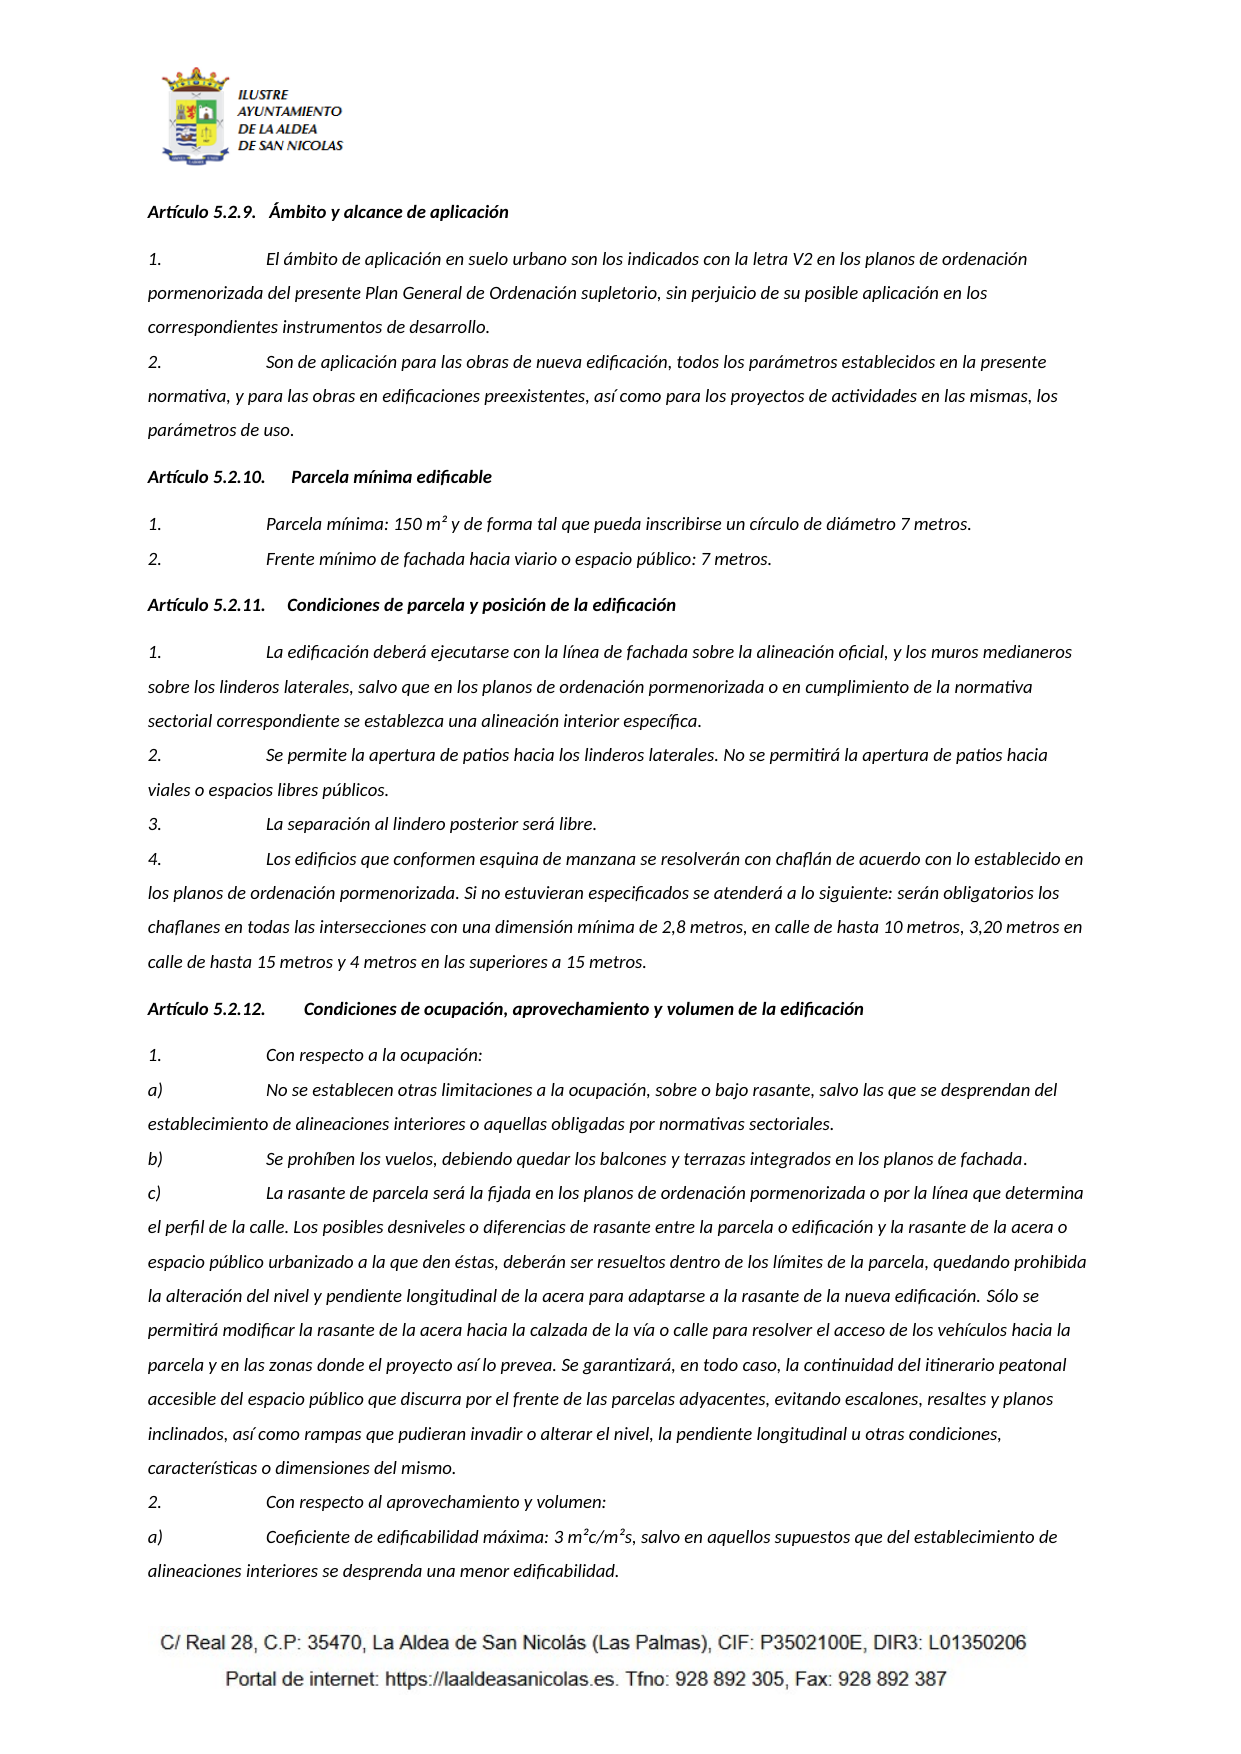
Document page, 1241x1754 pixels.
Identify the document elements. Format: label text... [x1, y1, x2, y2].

picture [148, 59, 359, 173]
text 1. Parcela mínima: 150 m² y de forma tal que pueda inscribirse un círculo de diámetro 7 metros. [148, 512, 1093, 535]
text c) La rasante de parcela será la fijada en los planos de ordenación pormenorizada o por la línea que determina el perfil de la calle. Los posibles desniveles o diferencias de rasante entre la parcela o edificación y la rasante de la acera o espacio público urbanizado a la que den éstas, deberán ser resueltos dentro de los límites de la parcela, quedando prohibida la alteración del nivel y pendiente longitudinal de la acera para adaptarse a la rasante de la nueva edificación. Sólo se permitirá modificar la rasante de la acera hacia la calzada de la vía o calle para resolver el acceso de los vehículos hacia la parcela y en las zonas donde el proyecto así lo prevea. Se garantizará, en todo caso, la continuidad del itinerario peatonal accesible del espacio público que discurra por el frente de las parcelas adyacentes, evitando escalones, resaltes y planos inclinados, así como rampas que pudieran invadir o alterar el nivel, la pendiente longitudinal u otras condiciones, características o dimensiones del mismo. [148, 1181, 1093, 1479]
text 2. Con respecto al aprovechamiento y volumen: [148, 1490, 1093, 1513]
text 2. Se permite la apertura de patios hacia los linderos laterales. No se permitirá la apertura de patios hacia viales o espacios libres públicos. [148, 743, 1093, 801]
text 4. Los edificios que conformen esquina de manzana se resolverán con chaflán de acuerdo con lo establecido en los planos de ordenación pormenorizada. Si no estuvieran especificados se atenderá a lo siguiente: serán obligatorios los chaflanes en todas las intersecciones con una dimensión mínima de 2,8 metros, en calle de hasta 10 metros, 3,20 metros en calle de hasta 15 metros y 4 metros en las superiores a 15 metros. [148, 847, 1093, 973]
text 1. El ámbito de aplicación en suelo urbano son los indicados con la letra V2 en los planos de ordenación pormenorizada del presente Plan General de Ordenación supletorio, sin perjuicio de su posible aplicación en los correspondientes instrumentos de desarrollo. [148, 247, 1093, 338]
subtitle Artículo 5.2.9. Ámbito y alcance de aplicación [148, 200, 1093, 223]
text 1. La edificación deberá ejecutarse con la línea de fachada sobre la alineación oficial, y los muros medianeros sobre los linderos laterales, salvo que en los planos de ordenación pormenorizada o en cumplimiento de la normativa sectorial correspondiente se establezca una alineación interior específica. [148, 640, 1093, 732]
text a) Coeficiente de edificabilidad máxima: 3 m²c/m²s, salvo en aquellos supuestos que del establecimiento de alineaciones interiores se desprenda una menor edificabilidad. [148, 1525, 1093, 1582]
text a) No se establecen otras limitaciones a la ocupación, sobre o bajo rasante, salvo las que se desprendan del establecimiento de alineaciones interiores o aquellas obligadas por normativas sectoriales. [148, 1078, 1093, 1135]
text 2. Son de aplicación para las obras de nueva edificación, todos los parámetros establecidos en la presente normativa, y para las obras en edificaciones preexistentes, así como para los proyectos de actividades en las mismas, los parámetros de uso. [148, 350, 1093, 441]
subtitle Artículo 5.2.11. Condiciones de parcela y posición de la edificación [148, 593, 1093, 616]
picture [148, 1626, 1034, 1695]
subtitle Artículo 5.2.12. Condiciones de ocupación, aprovechamiento y volumen de la edificación [148, 997, 1093, 1019]
subtitle Artículo 5.2.10. Parcela mínima edificable [148, 465, 1093, 488]
text 1. Con respecto a la ocupación: [148, 1043, 1093, 1066]
text b) Se prohíben los vuelos, debiendo quedar los balcones y terrazas integrados en los planos de fachada. [148, 1147, 1093, 1169]
text 3. La separación al lindero posterior será libre. [148, 812, 1093, 835]
text 2. Frente mínimo de fachada hacia viario o espacio público: 7 metros. [148, 547, 1093, 569]
